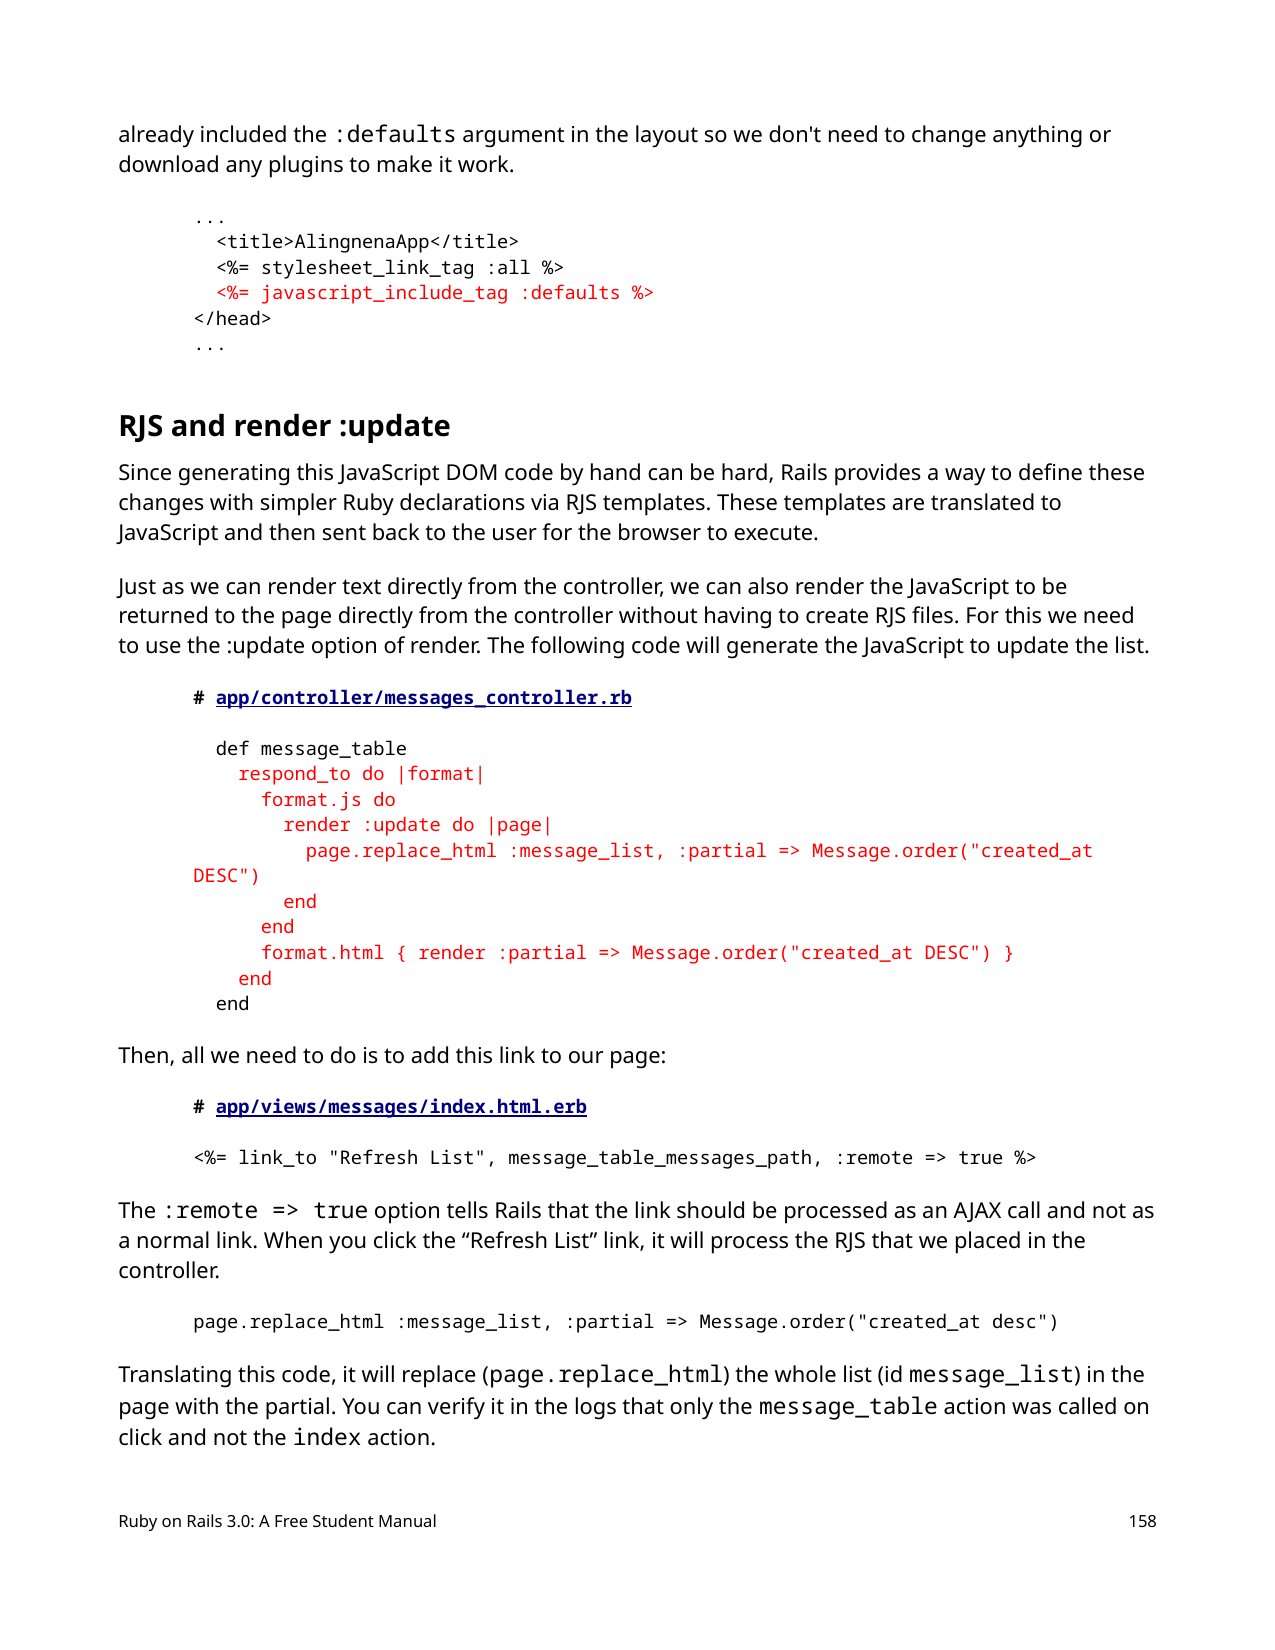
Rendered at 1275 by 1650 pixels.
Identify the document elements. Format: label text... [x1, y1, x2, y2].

text Translating this code, it will replace (page.replace_html) the whole list (id message_list) in the page with the partial. You can verify it in the logs that only the message_table action was called on click and not the index action. [118, 1358, 1157, 1452]
text already included the :defaults argument in the layout so we don't need to change anything or download any plugins to make it work. [118, 118, 1157, 179]
subtitle RJS and render :update [118, 405, 1157, 445]
text ... <title>AlingnenaApp</title> <%= stylesheet_link_tag :all %> <%= javascript_include_tag :defaults %> </head> ... [193, 203, 1157, 356]
text page.replace_html :message_list, :partial => Message.order("created_at desc") [193, 1309, 1157, 1334]
text The :remote => true option tells Rails that the link should be processed as an AJAX call and not as a normal link. When you click the “Refresh List” link, it will process the RJS that we placed in the controller. [118, 1194, 1157, 1285]
text Then, all we need to do is to add this link to our page: [118, 1040, 1157, 1069]
text Just as we can render text directly from the controller, we can also render the JavaScript to be returned to the page directly from the controller without having to create RJS files. For this we need to use the :update option of render. The following code will generate the JavaScript to update the list. [118, 571, 1157, 660]
text Since generating this JavaScript DOM code by hand can be hard, Rails provides a way to define these changes with simpler Ruby declarations via RJS templates. These templates are translated to JavaScript and then sent back to the user for the browser to execute. [118, 457, 1157, 547]
text # app/views/messages/index.html.erb <%= link_to "Refresh List", message_table_messages_path, :remote => true %> [193, 1093, 1157, 1170]
text # app/controller/messages_controller.rb def message_table respond_to do |format| format.js do render :update do |page| page.replace_html :message_list, :partial => Message.order("created_at DESC") end end format.html { render :partial => Message.order("created_at DESC") } end end [193, 684, 1157, 1016]
